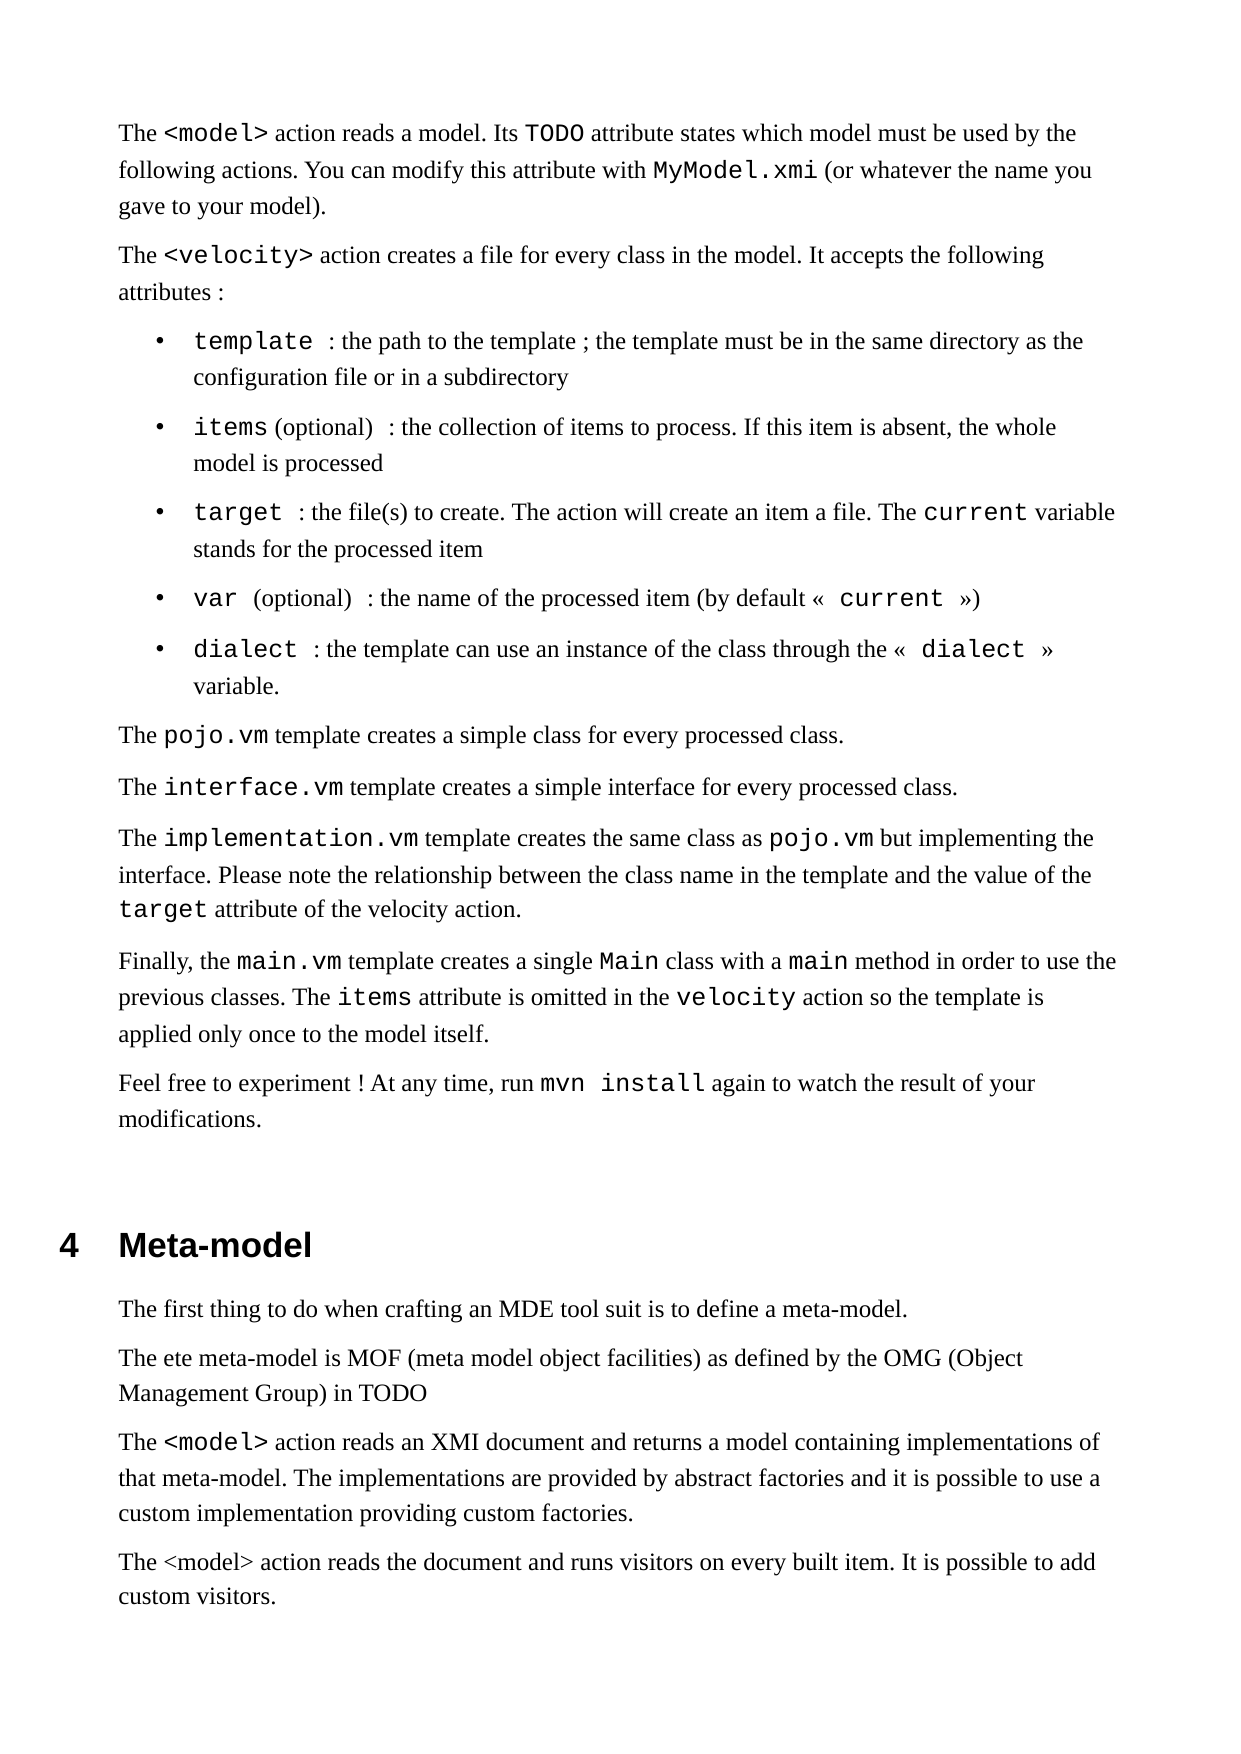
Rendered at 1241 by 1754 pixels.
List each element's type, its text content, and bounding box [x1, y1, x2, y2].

text The first thing to do when crafting an MDE tool suit is to define a meta-model. [118, 1294, 1122, 1323]
list dialect : the template can use an instance of the class through the « dialect » variable. [156, 634, 1122, 700]
list items (optional) : the collection of items to process. If this item is absent, the whole model is processed [156, 412, 1122, 477]
list var (optional) : the name of the processed item (by default « current ») [156, 583, 1122, 614]
text Feel free to experiment ! At any time, run mvn install again to watch the result of your modifications. [118, 1068, 1122, 1133]
text The pojo.vm template creates a simple class for every processed class. [118, 720, 1122, 751]
text The <model> action reads the document and runs visitors on every built item. It is possible to add custom visitors. [118, 1547, 1122, 1610]
list template : the path to the template ; the template must be in the same directory as the configuration file or in a subdirectory [156, 326, 1122, 391]
text The interface.vm template creates a simple interface for every processed class. [118, 772, 1122, 802]
text The implementation.vm template creates the same class as pojo.vm but implementing the interface. Please note the relationship between the class name in the template and the value of the target attribute of the velocity action. [118, 823, 1122, 925]
list target : the file(s) to create. The action will create an item a file. The current variable stands for the processed item [156, 497, 1122, 562]
subtitle Meta-model [59, 1224, 1122, 1264]
text The <model> action reads a model. Its TODO attribute states which model must be used by the following actions. You can modify this attribute with MyModel.xmi (or whatever the name you gave to your model). [118, 118, 1122, 220]
text The <model> action reads an XMI document and returns a model containing implementations of that meta-model. The implementations are provided by abstract factories and it is possible to use a custom implementation providing custom factories. [118, 1427, 1122, 1526]
text Finally, the main.vm template creates a single Main class with a main method in order to use the previous classes. The items attribute is omitted in the velocity action so the template is applied only once to the model itself. [118, 946, 1122, 1048]
text The <velocity> action creates a file for every class in the model. It accepts the following attributes : [118, 240, 1122, 306]
text The ete meta-model is MOF (meta model object facilities) as defined by the OMG (Object Management Group) in TODO [118, 1343, 1122, 1406]
